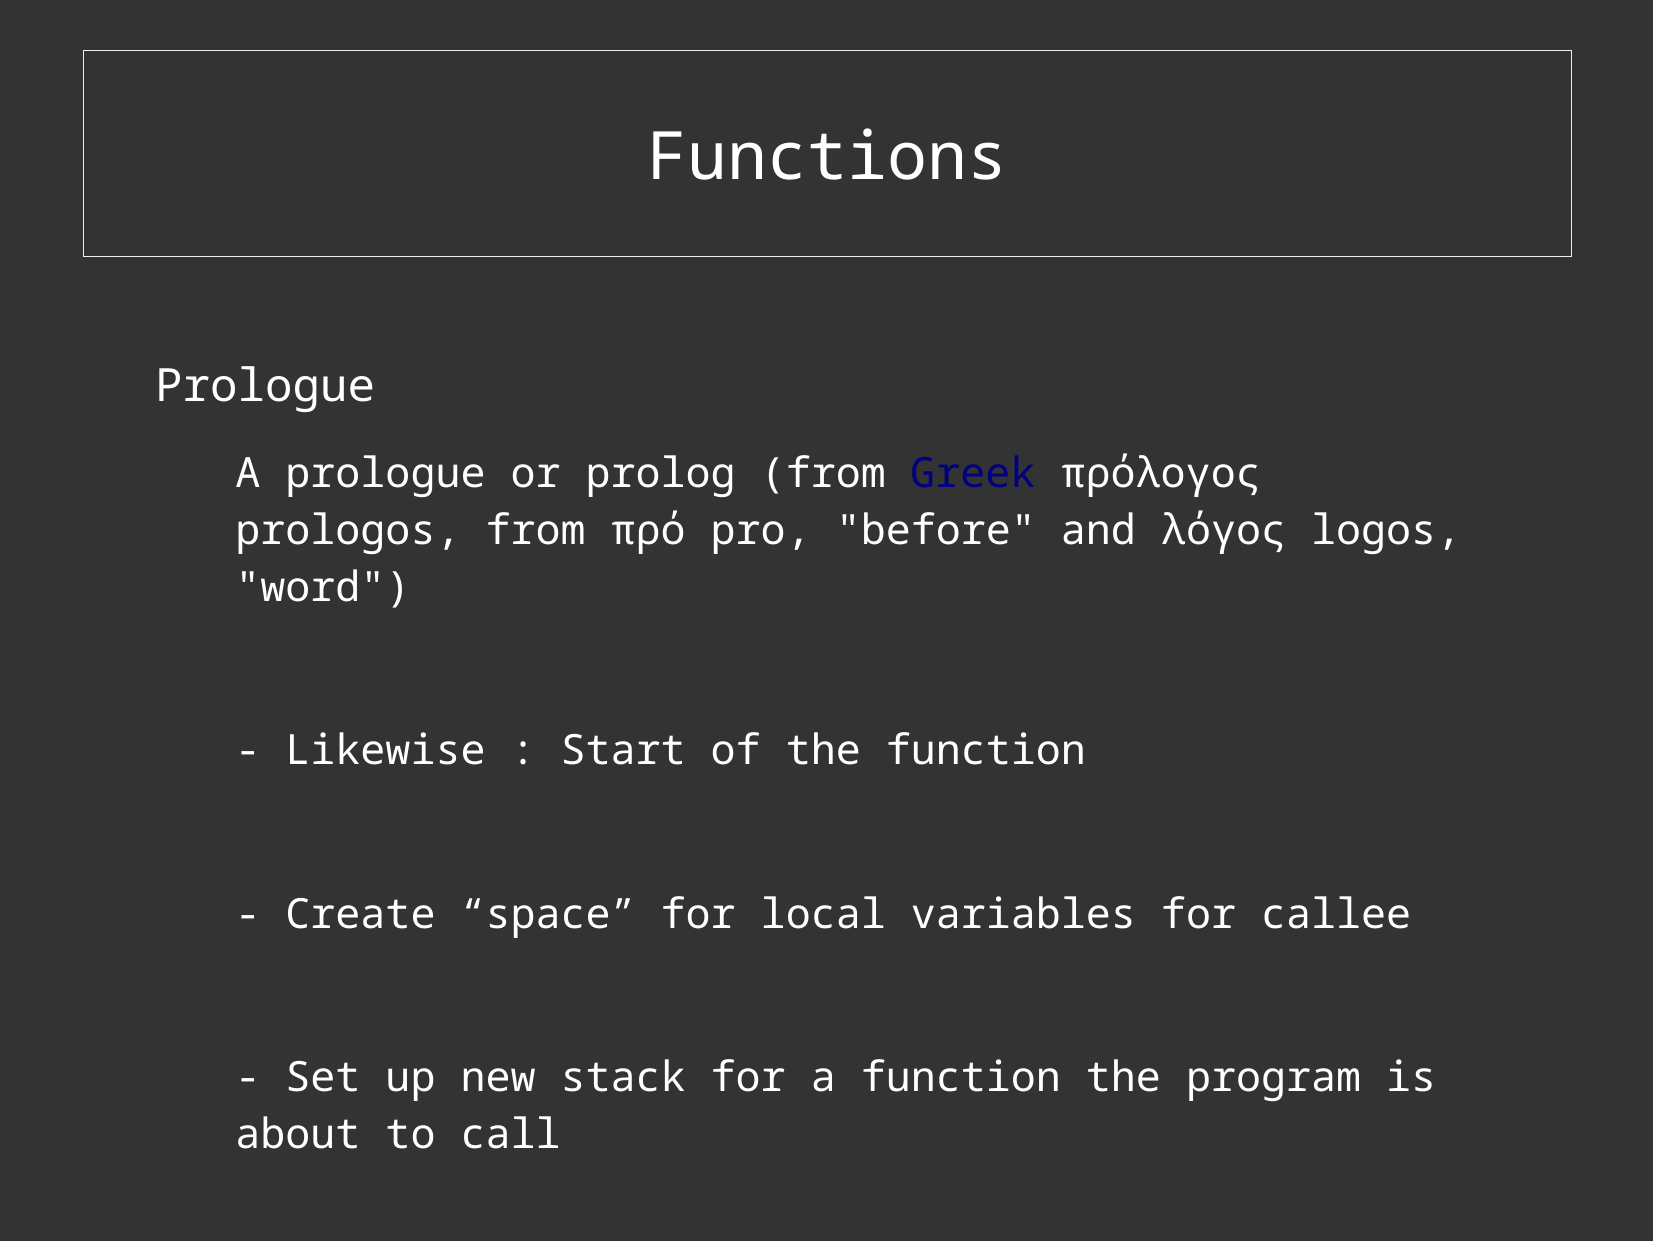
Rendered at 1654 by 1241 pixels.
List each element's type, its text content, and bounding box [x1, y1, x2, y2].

text_box Functions [83, 50, 1572, 257]
text_box A prologue or prolog (from Greek πρόλογος prologos, from πρό pro, "before" and λόγος logos, "word") - Likewise : Start of the function - Create “space” for local variables for callee - Set up new stack for a function the program is about to call - Also need to help program remember where it left off when function returns [220, 435, 1501, 1150]
text_box Prologue [140, 345, 391, 414]
